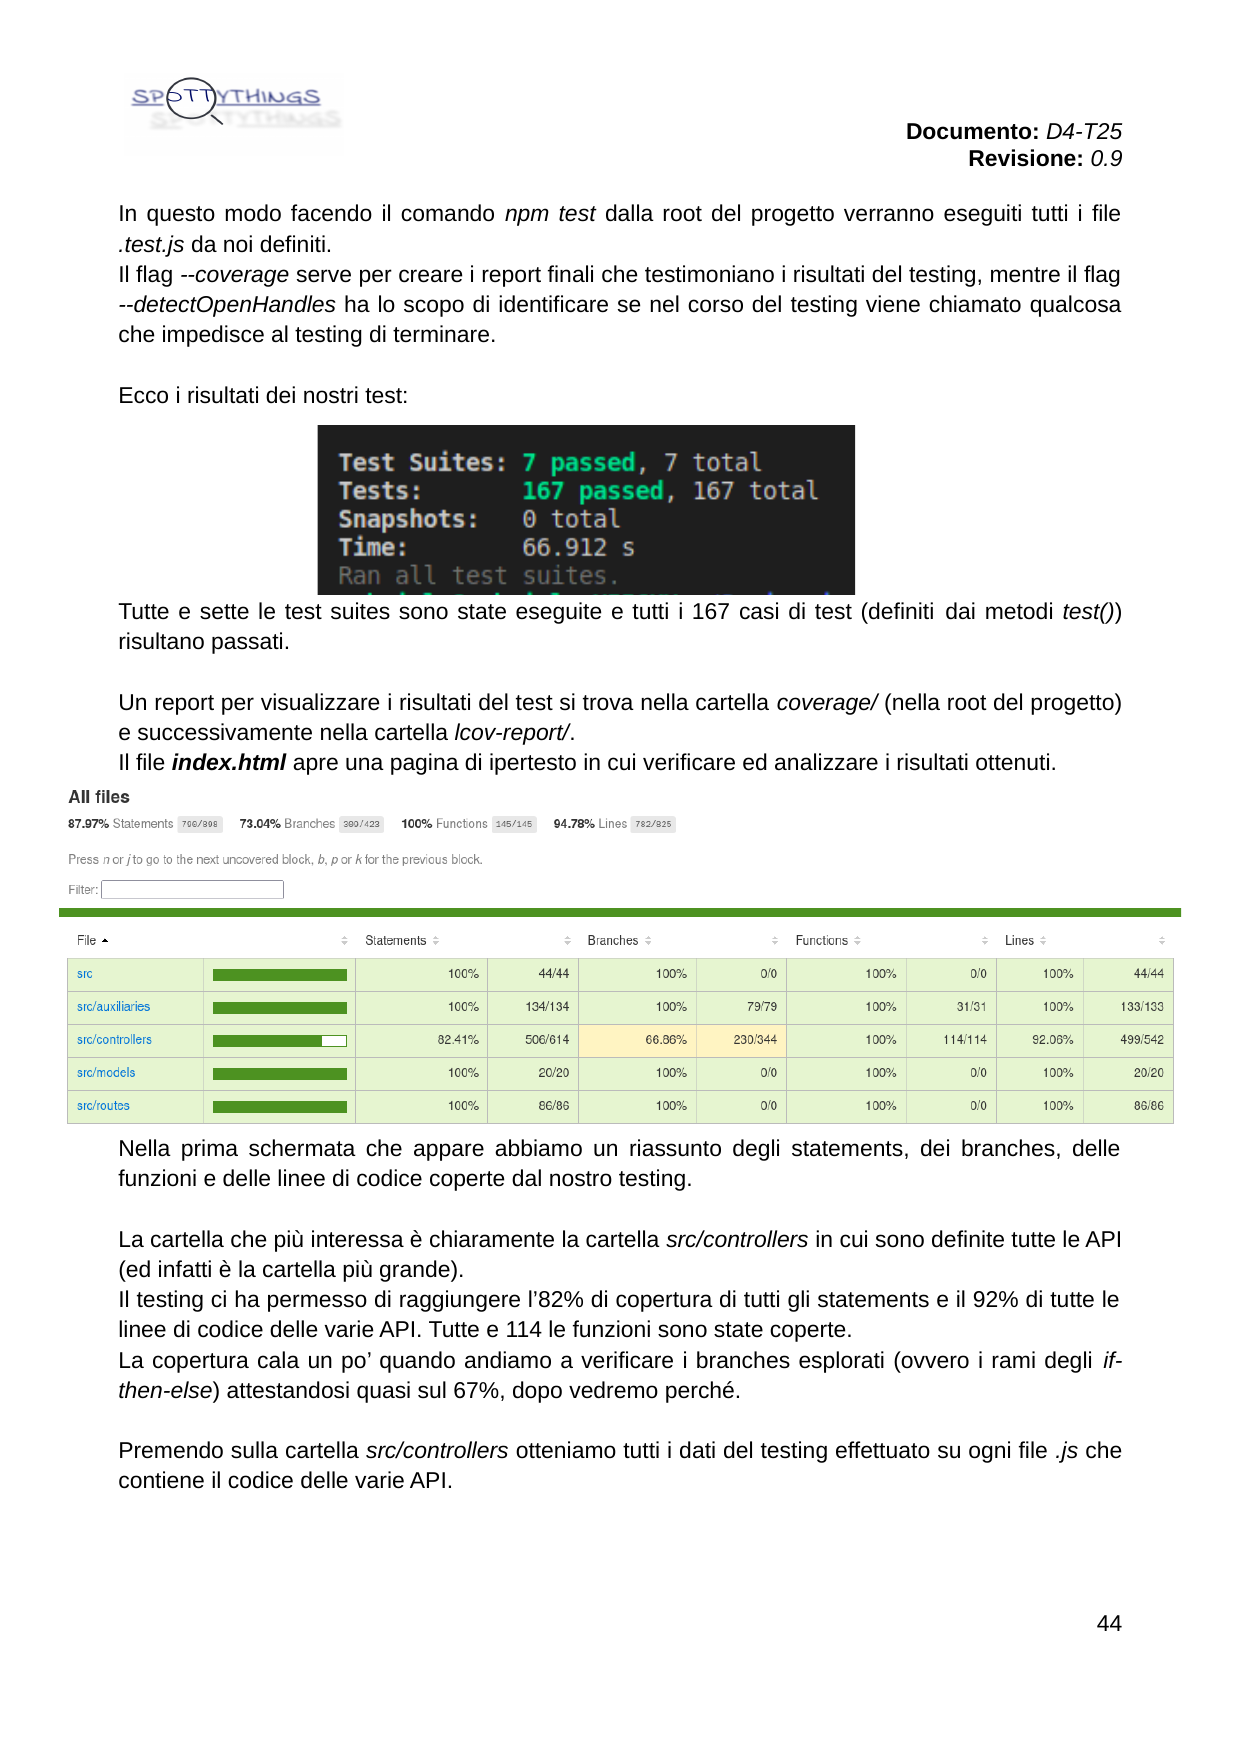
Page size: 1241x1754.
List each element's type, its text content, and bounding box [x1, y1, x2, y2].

text Un report per visualizzare i risultati del test si trova nella cartella coverage/ (nella root del progetto) e successivamente nella cartella lcov-report/. [118, 689, 1122, 745]
text Premendo sulla cartella src/controllers otteniamo tutti i dati del testing effettuato su ogni file .js che contiene il codice delle varie API. [118, 1437, 1122, 1494]
text Ecco i risultati dei nostri test: [118, 382, 1122, 408]
text La copertura cala un po’ quando andiamo a verificare i branches esplorati (ovvero i rami degli if-then-else) attestandosi quasi sul 67%, dopo vedremo perché. [118, 1347, 1122, 1403]
picture [123, 73, 345, 156]
text In questo modo facendo il comando npm test dalla root del progetto verranno eseguiti tutti i file .test.js da noi definiti. [118, 200, 1122, 257]
picture [59, 779, 1182, 1132]
text Nella prima schermata che appare abbiamo un riassunto degli statements, dei branches, delle funzioni e delle linee di codice coperte dal nostro testing. [118, 1132, 1122, 1192]
text Tutte e sette le test suites sono state eseguite e tutti i 167 casi di test (definiti dai metodi test()) risultano passati. [118, 412, 1122, 654]
picture [317, 521, 723, 595]
text La cartella che più interessa è chiaramente la cartella src/controllers in cui sono definite tutte le API (ed infatti è la cartella più grande). [118, 1226, 1122, 1282]
text Il testing ci ha permesso di raggiungere l’82% di copertura di tutti gli statements e il 92% di tutte le linee di codice delle varie API. Tutte e 114 le funzioni sono state coperte. [118, 1286, 1122, 1343]
text Il flag --coverage serve per creare i report finali che testimoniano i risultati del testing, mentre il flag --detectOpenHandles ha lo scopo di identificare se nel corso del testing viene chiamato qualcosa che impedisce al testing di terminare. [118, 261, 1122, 347]
text Il file index.html apre una pagina di ipertesto in cui verificare ed analizzare i risultati ottenuti. [118, 749, 1122, 775]
